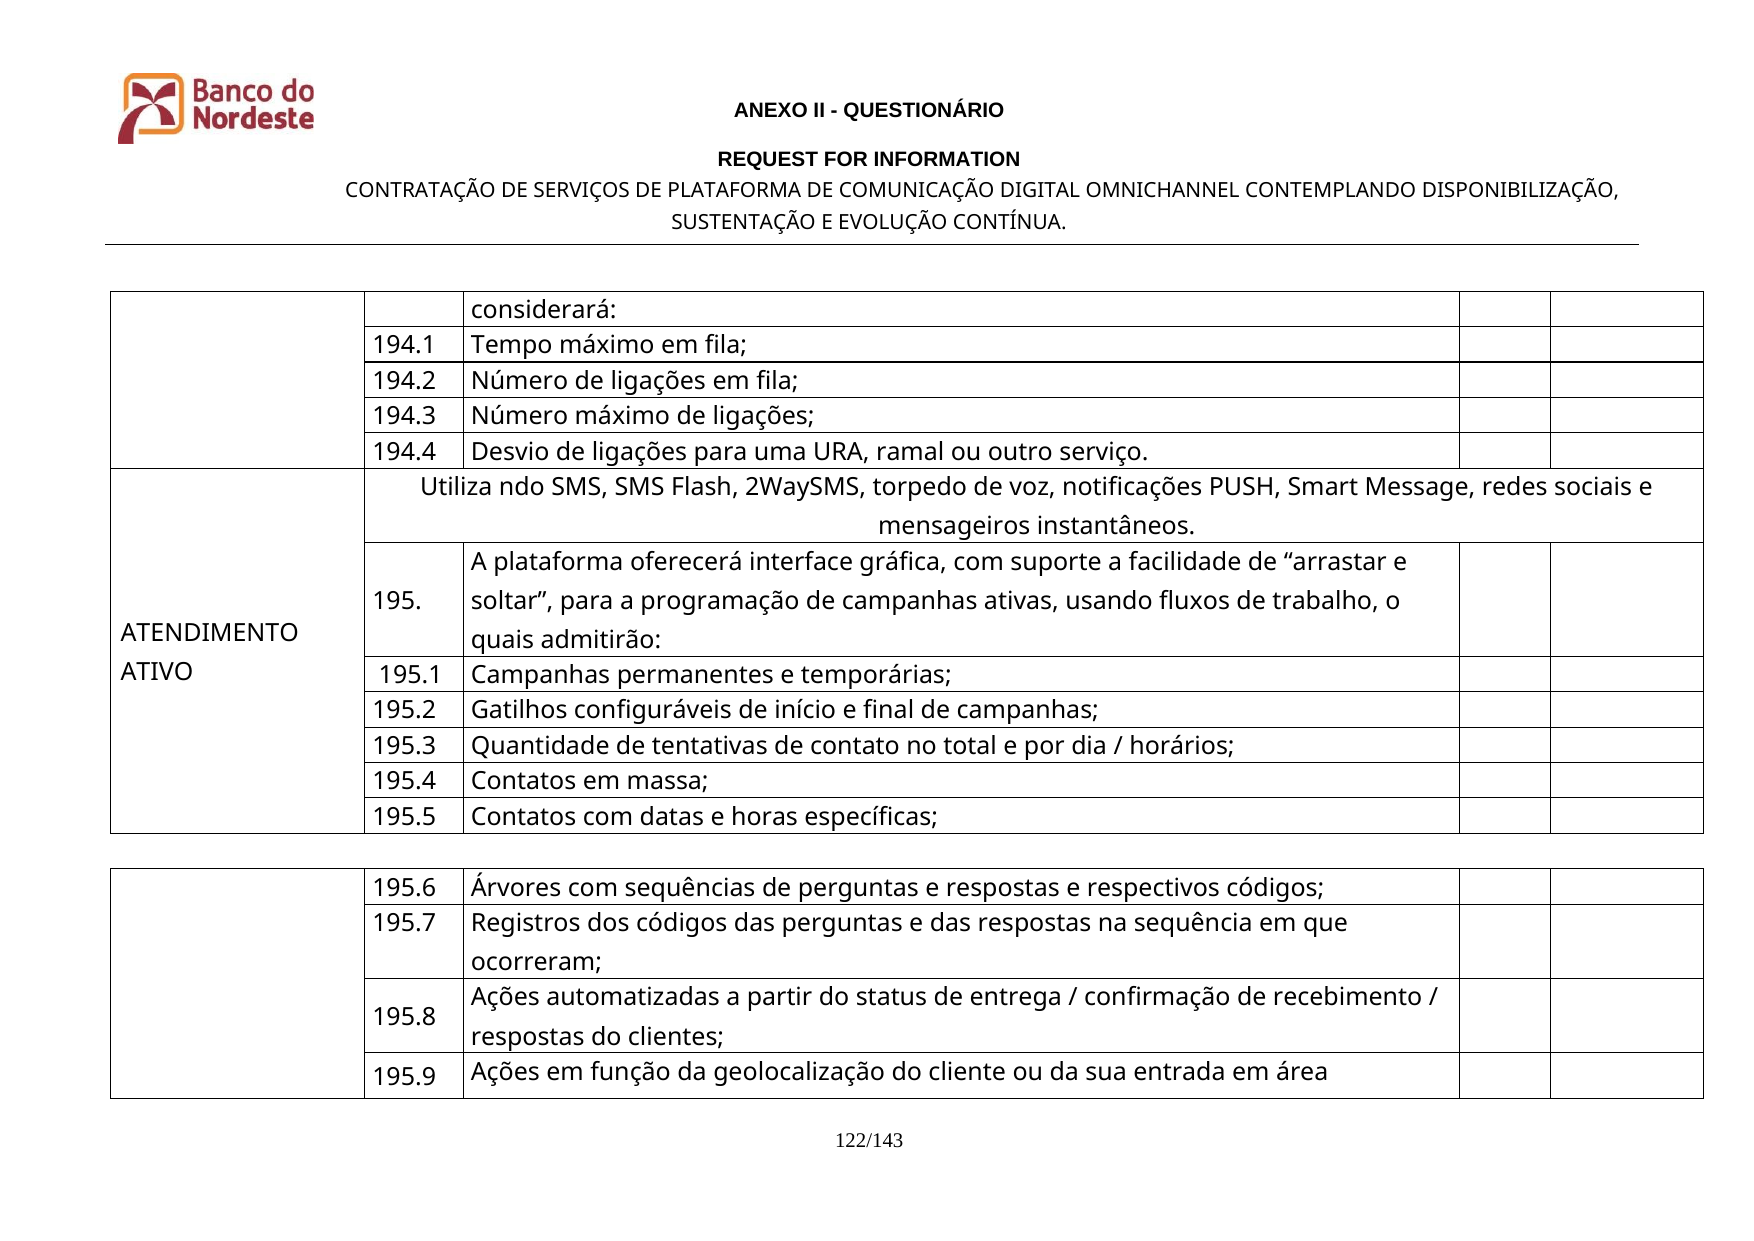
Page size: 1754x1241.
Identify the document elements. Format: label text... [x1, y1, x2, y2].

table_cell [1551, 1053, 1703, 1098]
table_cell Ações automatizadas a partir do status de entrega / confirmação de recebimento / respostas do clientes; [464, 979, 1459, 1052]
table_cell [1551, 728, 1703, 762]
table_cell Registros dos códigos das perguntas e das respostas na sequência em que ocorreram; [464, 905, 1459, 978]
table_cell [1551, 292, 1703, 326]
table_cell [1460, 979, 1550, 1052]
table_cell 195.7 [365, 905, 463, 978]
table_cell Quantidade de tentativas de contato no total e por dia / horários; [464, 728, 1459, 762]
table_cell 195.9 [365, 1053, 463, 1098]
table_header [1551, 869, 1703, 904]
table_cell [1551, 763, 1703, 797]
table_cell [1460, 657, 1550, 691]
table_cell Utiliza ndo SMS, SMS Flash, 2WaySMS, torpedo de voz, notificações PUSH, Smart Message, redes sociais e mensageiros instantâneos. [365, 469, 1703, 542]
table_cell [1460, 905, 1550, 978]
table_cell [1551, 363, 1703, 397]
table_cell 195.8 [365, 979, 463, 1052]
table_cell 194.1 [365, 327, 463, 361]
table_cell 194.2 [365, 363, 463, 397]
table_cell [1460, 327, 1550, 361]
table_cell Contatos com datas e horas específicas; [464, 798, 1459, 833]
table_cell 194.4 [365, 433, 463, 468]
table_cell Ações em função da geolocalização do cliente ou da sua entrada em área [464, 1053, 1459, 1098]
table_cell [1551, 433, 1703, 468]
table_cell [1551, 979, 1703, 1052]
table_cell 195.3 [365, 728, 463, 762]
table_cell [1460, 292, 1550, 326]
table_cell [1551, 692, 1703, 727]
table_header [111, 869, 364, 1098]
table_cell 195.5 [365, 798, 463, 833]
table_cell 194.3 [365, 398, 463, 432]
table_cell Contatos em massa; [464, 763, 1459, 797]
table_cell 195.1 [365, 657, 463, 691]
table_cell [1460, 798, 1550, 833]
table_cell Campanhas permanentes e temporárias; [464, 657, 1459, 691]
table_cell [1460, 692, 1550, 727]
table_cell Tempo máximo em fila; [464, 327, 1459, 361]
table_cell [1460, 763, 1550, 797]
table_cell [365, 292, 463, 326]
table_cell Número máximo de ligações; [464, 398, 1459, 432]
picture [118, 73, 314, 144]
table_cell Número de ligações em fila; [464, 363, 1459, 397]
table_cell [1551, 398, 1703, 432]
table_cell [1551, 327, 1703, 361]
table_header 195.6 [365, 869, 463, 904]
table_cell Desvio de ligações para uma URA, ramal ou outro serviço. [464, 433, 1459, 468]
table_cell 195.4 [365, 763, 463, 797]
table_cell [1460, 1053, 1550, 1098]
table_cell [1460, 363, 1550, 397]
table_cell A plataforma oferecerá interface gráfica, com suporte a facilidade de “arrastar e soltar”, para a programação de campanhas ativas, usando fluxos de trabalho, o quais admitirão: [464, 543, 1459, 656]
table_cell 195. [365, 543, 463, 656]
table_cell [1460, 543, 1550, 656]
table_cell 195.2 [365, 692, 463, 727]
table_header [1460, 869, 1550, 904]
table_header [111, 292, 364, 468]
table_cell considerará: [464, 292, 1459, 326]
table_cell [1460, 433, 1550, 468]
table_cell Gatilhos configuráveis de início e final de campanhas; [464, 692, 1459, 727]
table_cell [1551, 657, 1703, 691]
table_cell [1460, 728, 1550, 762]
table_cell [1460, 398, 1550, 432]
table_header Árvores com sequências de perguntas e respostas e respectivos códigos; [464, 869, 1459, 904]
table_cell [1551, 798, 1703, 833]
table_cell ATENDIMENTO ATIVO [111, 469, 364, 833]
table_cell [1551, 905, 1703, 978]
table_cell [1551, 543, 1703, 656]
